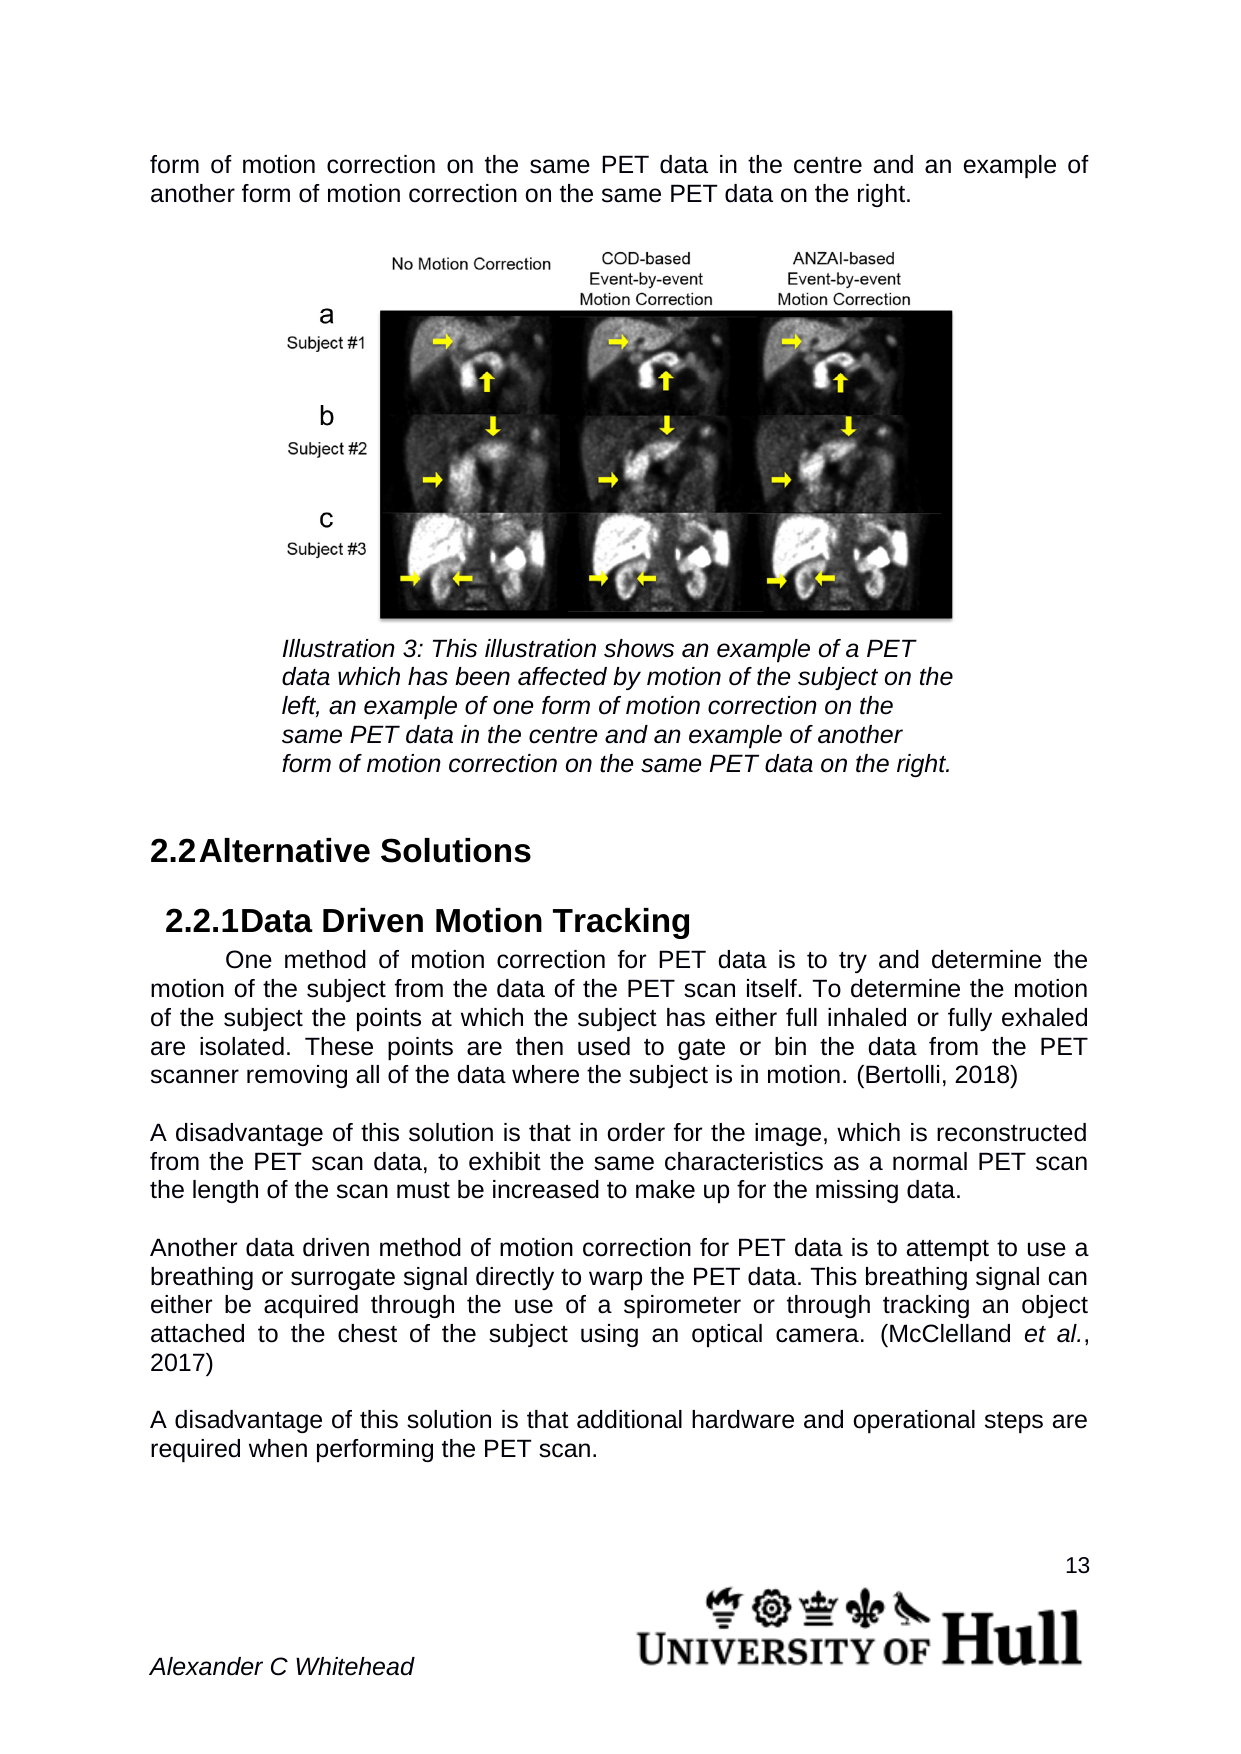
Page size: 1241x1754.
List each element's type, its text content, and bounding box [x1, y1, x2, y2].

text form of motion correction on the same PET data in the centre and an example of another form of motion correction on the same PET data on the right. [150, 150, 1090, 207]
text Illustration 3: This illustration shows an example of a PET data which has been affected by motion of the subject on the left, an example of one form of motion correction on the same PET data in the centre and an example of another form of motion correction on the same PET data on the right. [282, 629, 959, 777]
text Another data driven method of motion correction for PET data is to attempt to use a breathing or surrogate signal directly to warp the PET data. This breathing signal can either be acquired through the use of a spirometer or through tracking an object attached to the chest of the subject using an optical camera. (McClelland et al., 2017) [150, 1233, 1090, 1377]
picture [281, 248, 959, 629]
text A disadvantage of this solution is that in order for the image, which is reconstructed from the PET scan data, to exhibit the same characteristics as a normal PET scan the length of the scan must be increased to make up for the missing data. [150, 1118, 1090, 1204]
text A disadvantage of this solution is that additional hardware and operational steps are required when performing the PET scan. [150, 1405, 1090, 1463]
picture [630, 1578, 1091, 1675]
subtitle Data Driven Motion Tracking [165, 901, 1090, 939]
text ⁠ [150, 1089, 1090, 1118]
text One method of motion correction for PET data is to try and determine the motion of the subject from the data of the PET scan itself. To determine the motion of the subject the points at which the subject has either full inhaled or fully exhaled are isolated. These points are then used to gate or bin the data from the PET scanner removing all of the data where the subject is in motion. (Bertolli, 2018) [150, 945, 1090, 1089]
subtitle Alternative Solutions [150, 831, 1090, 869]
